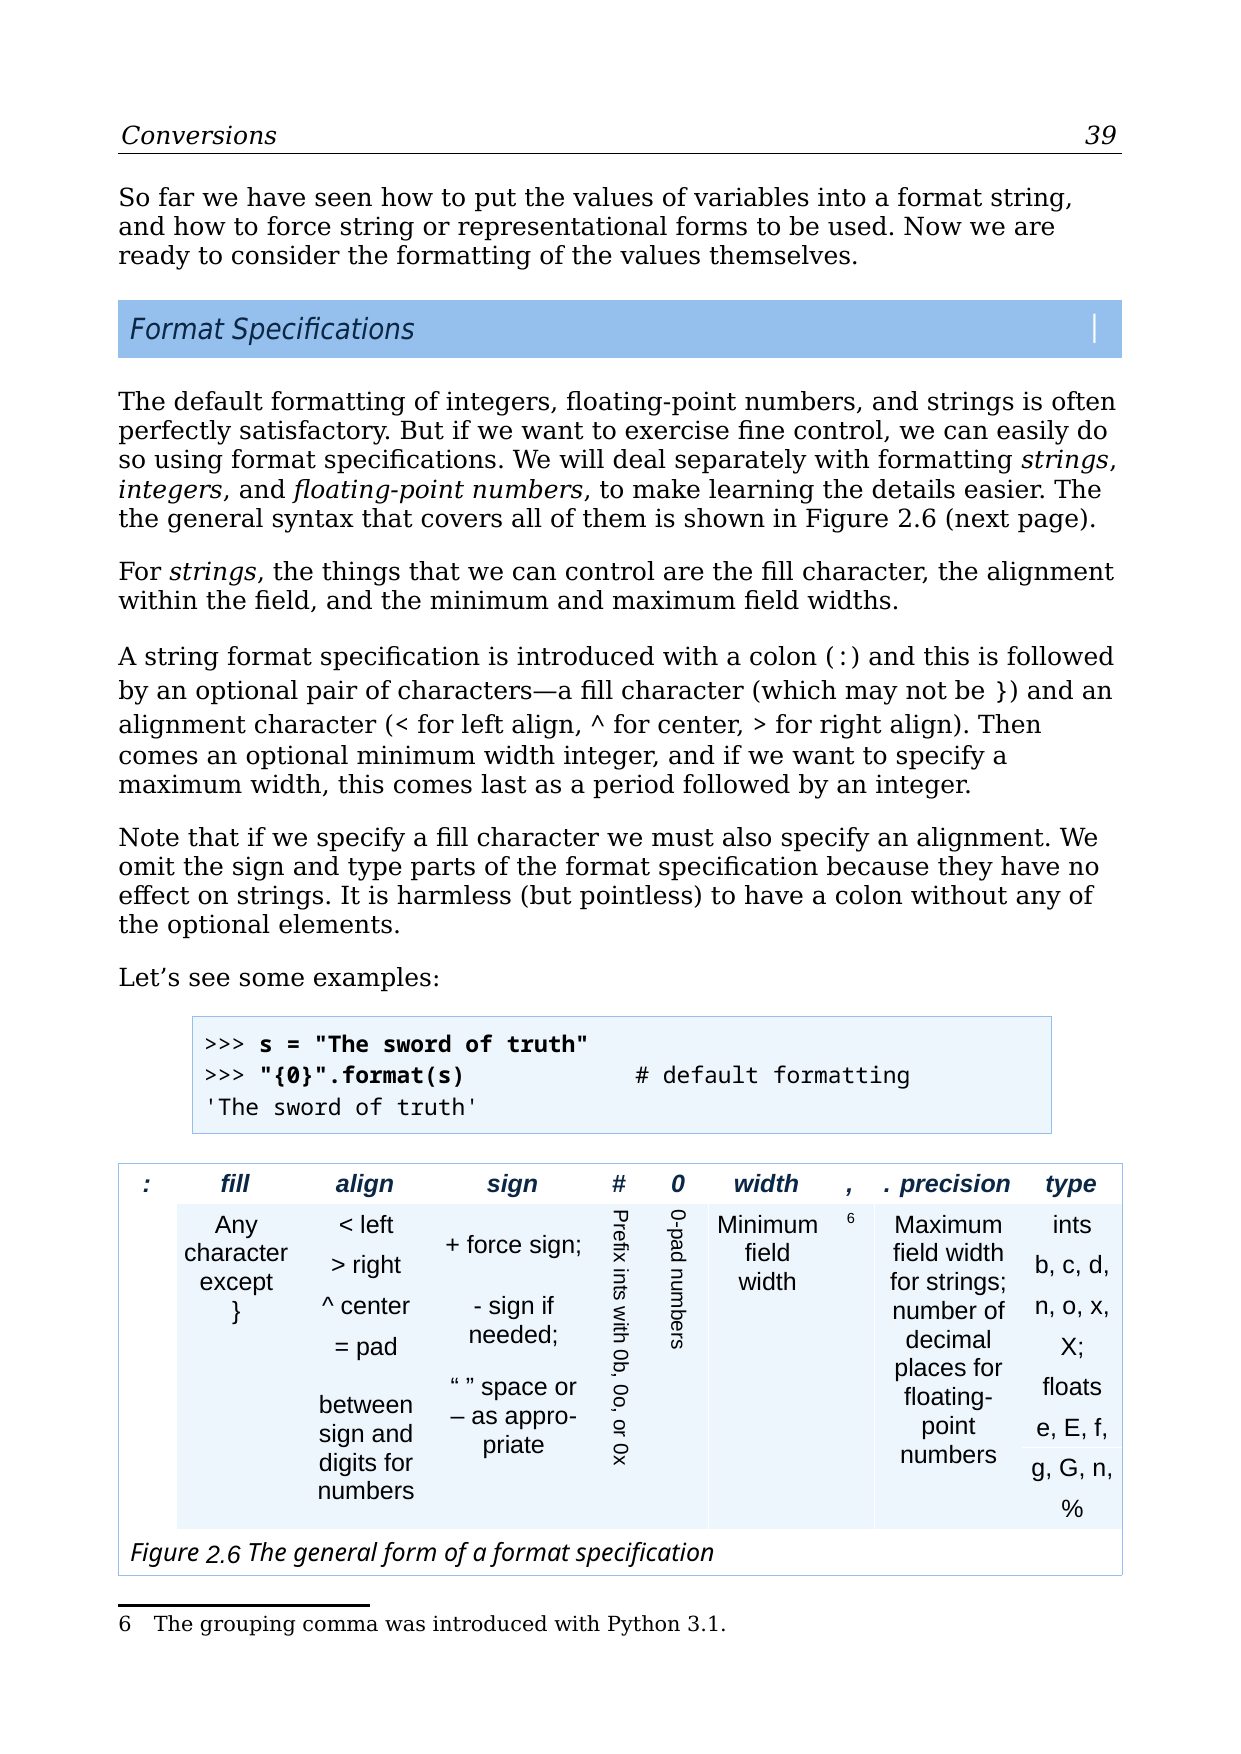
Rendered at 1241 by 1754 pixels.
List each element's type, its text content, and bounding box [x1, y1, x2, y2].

text >>> "{0}".format(s) # default formatting [193, 1047, 1051, 1078]
table_header align [295, 1164, 437, 1204]
text 'The sword of truth' [193, 1078, 1051, 1133]
subtitle Format Specifications [118, 300, 1122, 358]
text | [1081, 309, 1098, 343]
text >>> s = "The sword of truth" [193, 1017, 1051, 1047]
table_cell Maximum field width for strings; number of decimal places for floating-point numbers [875, 1204, 1022, 1529]
table_cell + force sign; [437, 1204, 590, 1285]
text So far we have seen how to put the values of variables into a format string, and how to force string or representational forms to be used. Now we are ready to consider the formatting of the values themselves. [118, 183, 1122, 270]
text Let’s see some examples: [118, 963, 1122, 992]
table_cell ints [1022, 1204, 1122, 1244]
text A string format specification is introduced with a colon (:) and this is followed by an optional pair of characters—a fill character (which may not be }) and an alignment character (< for left align, ^ for center, > for right align). Then comes an optional minimum width integer, and if we want to specify a maximum width, this comes last as a period followed by an integer. [118, 639, 1122, 799]
table_cell [649, 1204, 708, 1529]
table_cell Mini­mum field width [709, 1204, 827, 1529]
table_cell > right [295, 1244, 437, 1285]
table_cell = pad [295, 1326, 437, 1366]
table_header . precision [875, 1164, 1022, 1204]
table_cell [590, 1204, 649, 1529]
table_cell [119, 1204, 177, 1529]
table_header 0 [649, 1164, 708, 1204]
table_header width [709, 1164, 827, 1204]
table_cell ^ center [295, 1285, 437, 1326]
text The default formatting of integers, floating-point numbers, and strings is often perfectly satisfactory. But if we want to exercise fine control, we can easily do so using format specifications. We will deal separately with formatting strings, integers, and floating-point numbers, to make learning the details easier. The the general syntax that covers all of them is shown in Figure 2.6 (next page). [118, 387, 1122, 533]
table_header : [119, 1164, 177, 1204]
table_cell < left [295, 1204, 437, 1244]
table_header # [590, 1164, 649, 1204]
table_cell “ ” space or – as appro­priate [437, 1366, 590, 1529]
text For strings, the things that we can control are the fill character, the alignment within the field, and the minimum and maximum field widths. [118, 557, 1122, 615]
table_cell X; [1022, 1326, 1122, 1366]
table_header sign [437, 1164, 590, 1204]
table_cell Figure 2.6 The general form of a format specification [119, 1529, 1122, 1575]
table_cell [827, 1204, 874, 1529]
table_cell % [1022, 1488, 1122, 1529]
table_cell Any character except } [177, 1204, 295, 1529]
text Note that if we specify a fill character we must also specify an alignment. We omit the sign and type parts of the format specification because they have no effect on strings. It is harmless (but pointless) to have a colon without any of the optional elements. [118, 823, 1122, 939]
table_cell n, o, x, [1022, 1285, 1122, 1326]
table_cell between sign and digits for numbers [295, 1366, 437, 1529]
table_cell b, c, d, [1022, 1244, 1122, 1285]
table_header , [827, 1164, 874, 1204]
table_cell floats [1022, 1366, 1122, 1407]
table_cell e, E, f, [1022, 1407, 1122, 1447]
table_header fill [177, 1164, 295, 1204]
table_cell - sign if needed; [437, 1285, 590, 1366]
table_cell g, G, n, [1022, 1448, 1122, 1488]
table_header type [1022, 1164, 1122, 1204]
